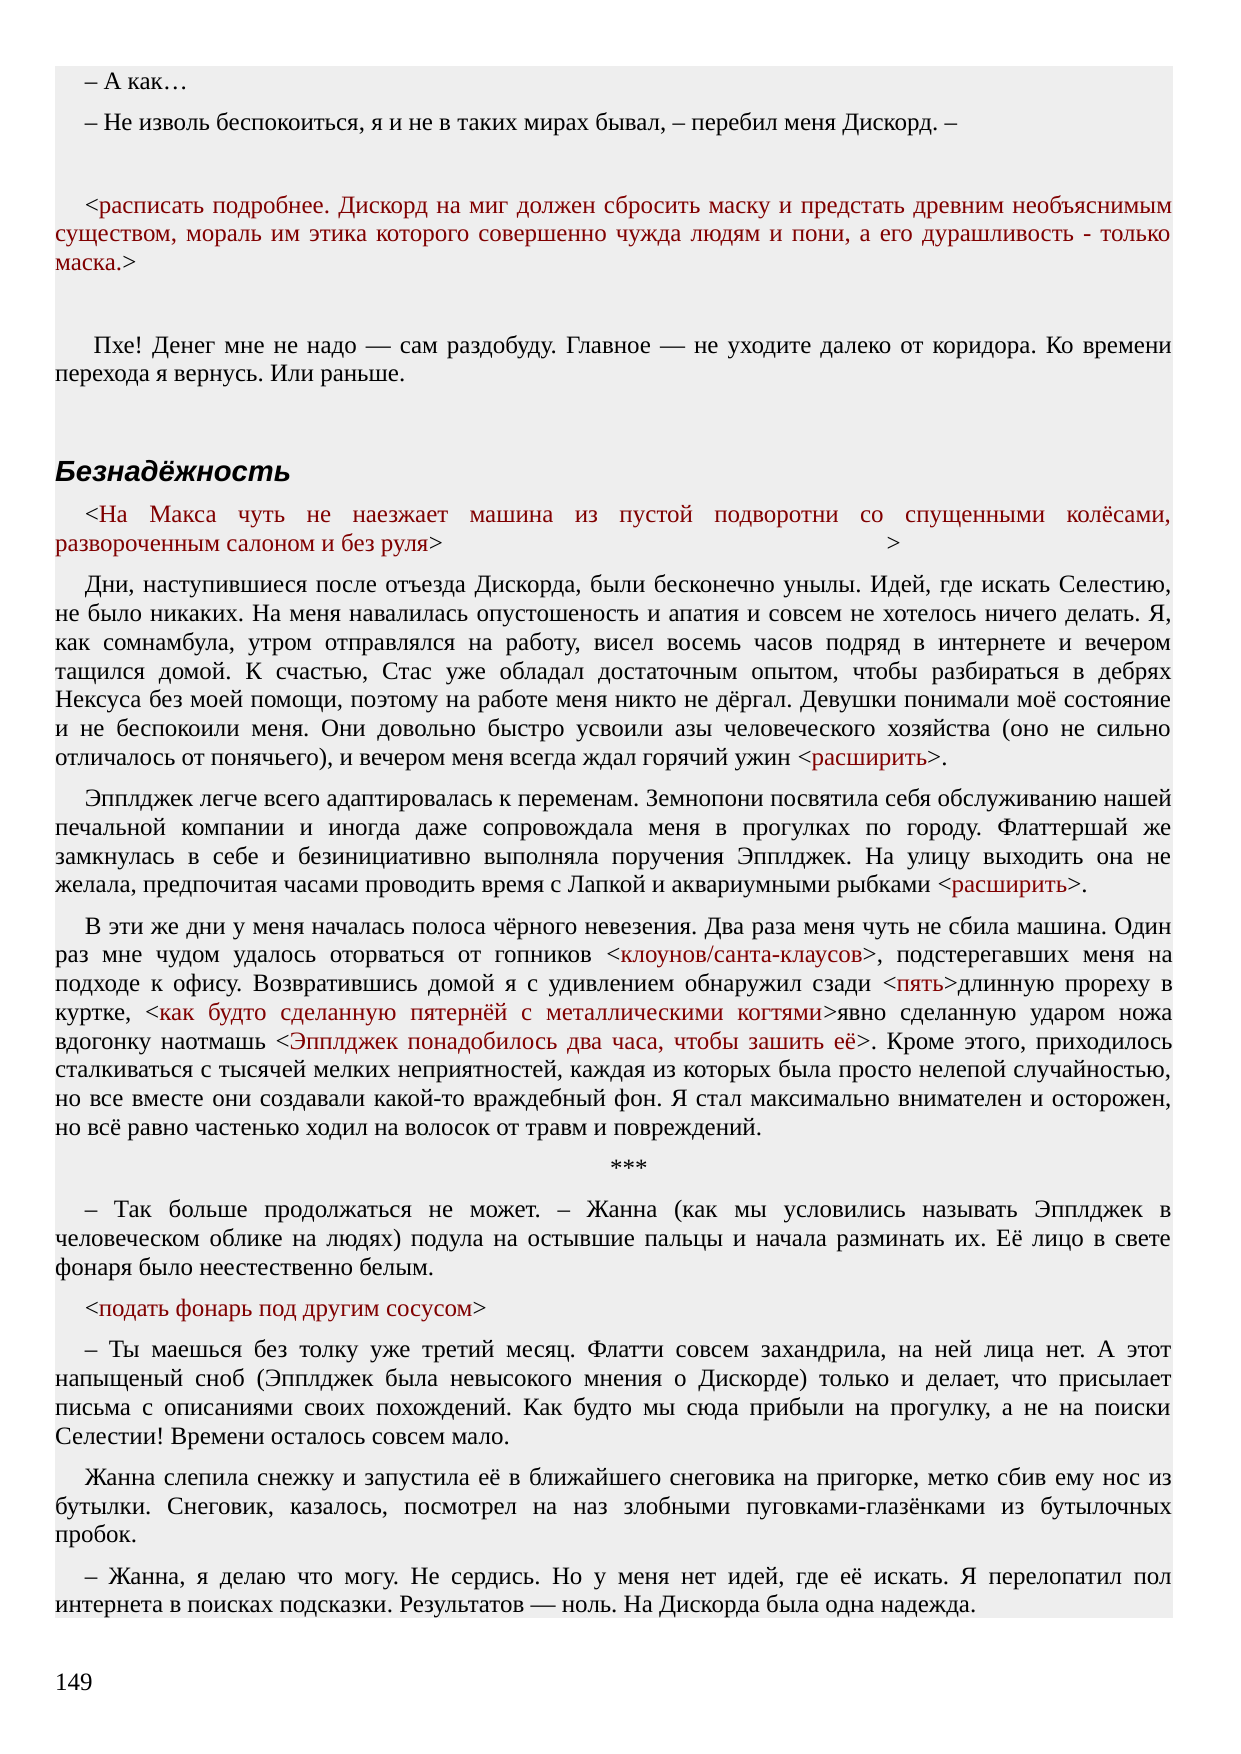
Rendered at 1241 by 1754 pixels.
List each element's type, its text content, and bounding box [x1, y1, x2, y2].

text Дни, наступившиеся после отъезда Дискорда, были бесконечно унылы. Идей, где искать Селестию, не было никаких. На меня навалилась опустошеность и апатия и совсем не хотелось ничего делать. Я, как сомнамбула, утром отправлялся на работу, висел восемь часов подряд в интернете и вечером тащился домой. К счастью, Стас уже обладал достаточным опытом, чтобы разбираться в дебрях Нексуса без моей помощи, поэтому на работе меня никто не дёргал. Девушки понимали моё состояние и не беспокоили меня. Они довольно быстро усвоили азы человеческого хозяйства (оно не сильно отличалось от понячьего), и вечером меня всегда ждал горячий ужин <расширить>. [55, 569, 1173, 771]
text <подать фонарь под другим сосусом> [55, 1293, 1173, 1322]
text В эти же дни у меня началась полоса чёрного невезения. Два раза меня чуть не сбила машина. Один раз мне чудом удалось оторваться от гопников <клоунов/санта-клаусов>, подстерегавших меня на подходе к офису. Возвратившись домой я с удивлением обнаружил сзади <пять>длинную прореху в куртке, <как будто сделанную пятернёй с металлическими когтями>явно сделанную ударом ножа вдогонку наотмашь <Эпплджек понадобилось два часа, чтобы зашить её>. Кроме этого, приходилось сталкиваться с тысячей мелких неприятностей, каждая из которых была просто нелепой случайностью, но все вместе они создавали какой-то враждебный фон. Я стал максимально внимателен и осторожен, но всё равно частенько ходил на волосок от травм и повреждений. [55, 911, 1173, 1141]
text – Не изволь беспокоиться, я и не в таких мирах бывал, – перебил меня Дискорд. – [55, 107, 1173, 136]
text – Жанна, я делаю что могу. Не сердись. Но у меня нет идей, где её искать. Я перелопатил пол интернета в поисках подсказки. Результатов — ноль. На Дискорда была одна надежда. [55, 1561, 1173, 1618]
text – А как… [55, 66, 1173, 95]
text <расписать подробнее. Дискорд на миг должен сбросить маску и предстать древним необъяснимым существом, мораль им этика которого совершенно чужда людям и пони, а его дурашливость - только маска.> [55, 190, 1173, 276]
text Жанна слепила снежку и запустила её в ближайшего снеговика на пригорке, метко сбив ему нос из бутылки. Снеговик, казалось, посмотрел на наз злобными пуговками-глазёнками из бутылочных пробок. [55, 1462, 1173, 1548]
text Эпплджек легче всего адаптировалась к переменам. Земнопони посвятила себя обслуживанию нашей печальной компании и иногда даже сопровождала меня в прогулках по городу. Флаттершай же замкнулась в себе и безинициативно выполняла поручения Эпплджек. На улицу выходить она не желала, предпочитая часами проводить время с Лапкой и аквариумными рыбками <расширить>. [55, 783, 1173, 898]
text – Ты маешься без толку уже третий месяц. Флатти совсем захандрила, на ней лица нет. А этот напыщеный сноб (Эпплджек была невысокого мнения о Дискорде) только и делает, что присылает письма с описаниями своих похождений. Как будто мы сюда прибыли на прогулку, а не на поиски Селестии! Времени осталось совсем мало. [55, 1334, 1173, 1449]
text *** [55, 1153, 1173, 1182]
text – Так больше продолжаться не может. – Жанна (как мы условились называть Эпплджек в человеческом облике на людях) подула на остывшие пальцы и начала разминать их. Её лицо в свете фонаря было неестественно белым. [55, 1194, 1173, 1281]
text Пхе! Денег мне не надо — сам раздобуду. Главное — не уходите далеко от коридора. Ко времени перехода я вернусь. Или раньше. [55, 330, 1173, 387]
text <На Макса чуть не наезжает машина из пустой подворотни со спущенными колёсами, развороченным салоном и без руля> > [55, 499, 1173, 557]
subtitle Безнадёжность [55, 453, 1173, 487]
